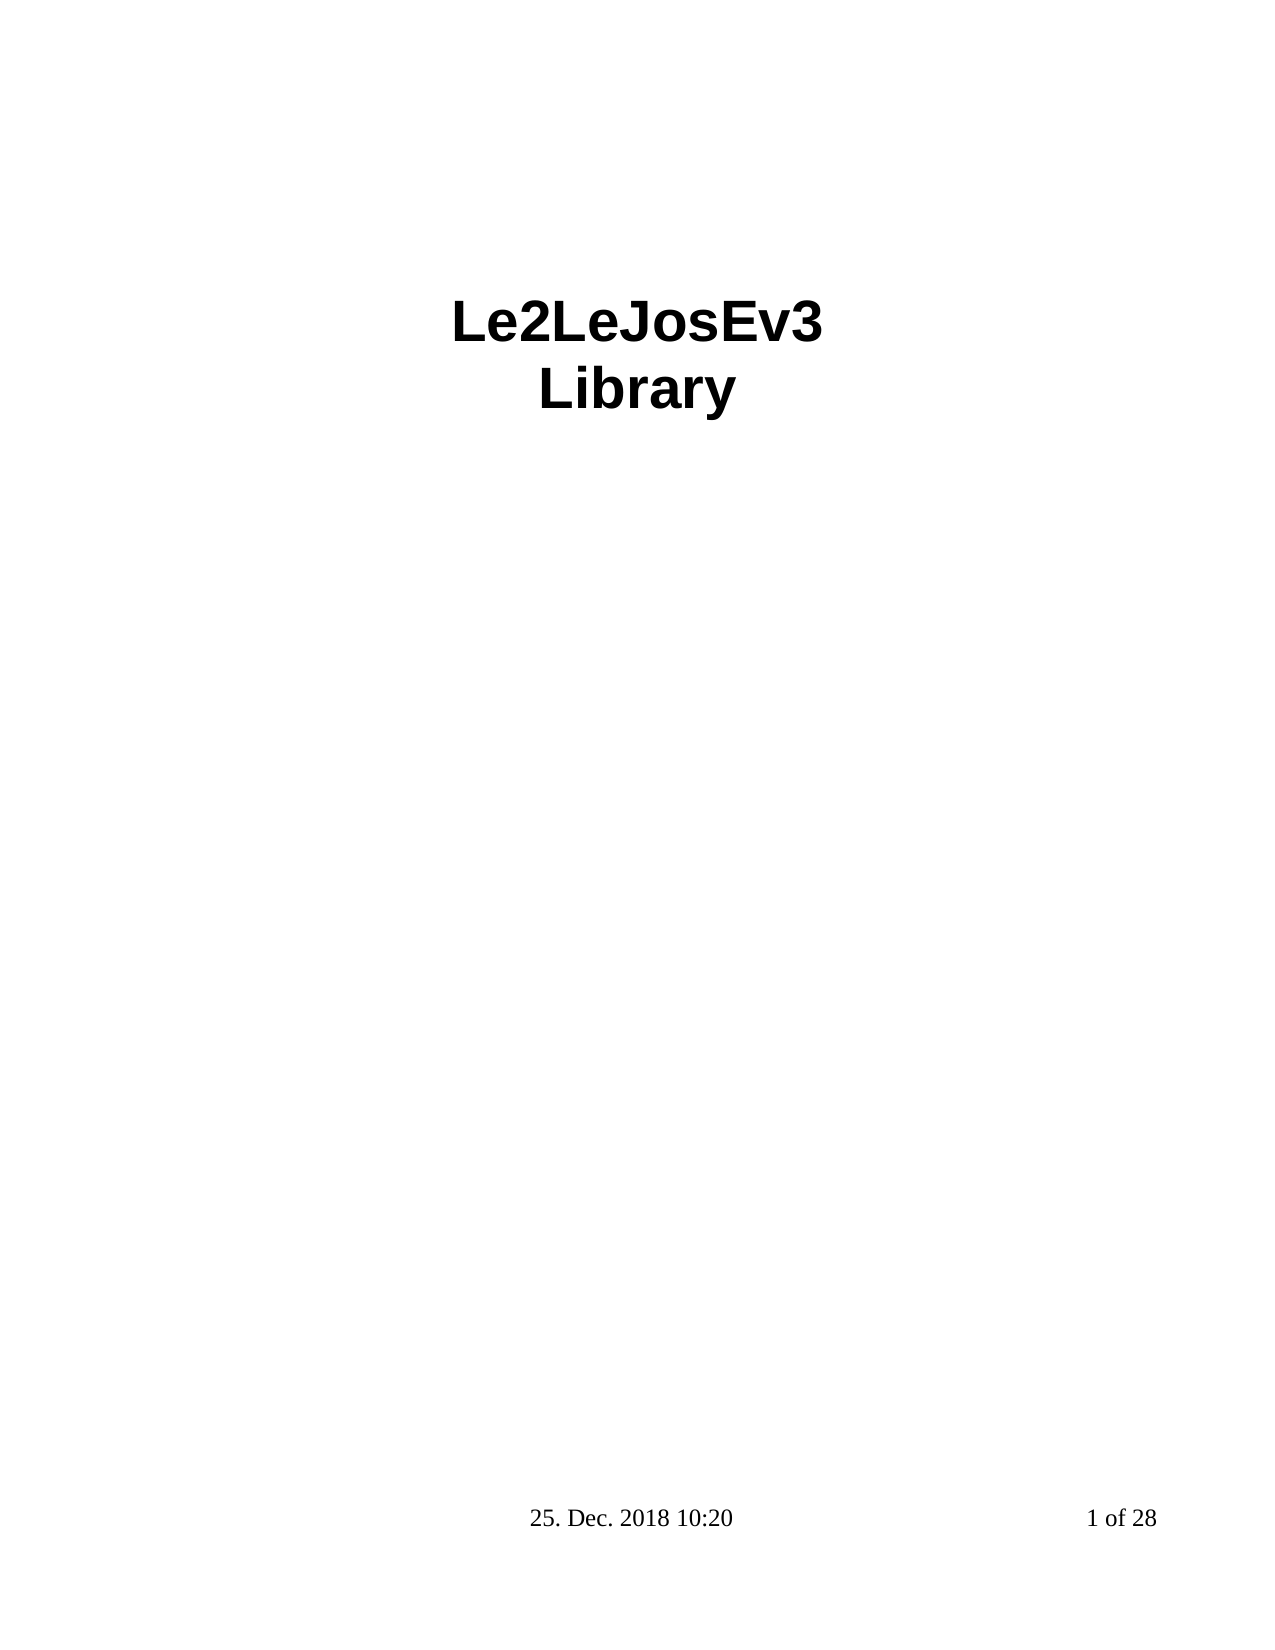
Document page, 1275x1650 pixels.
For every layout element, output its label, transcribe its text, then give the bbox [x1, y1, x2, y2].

title Le2LeJosEv3 Library [118, 287, 1157, 421]
